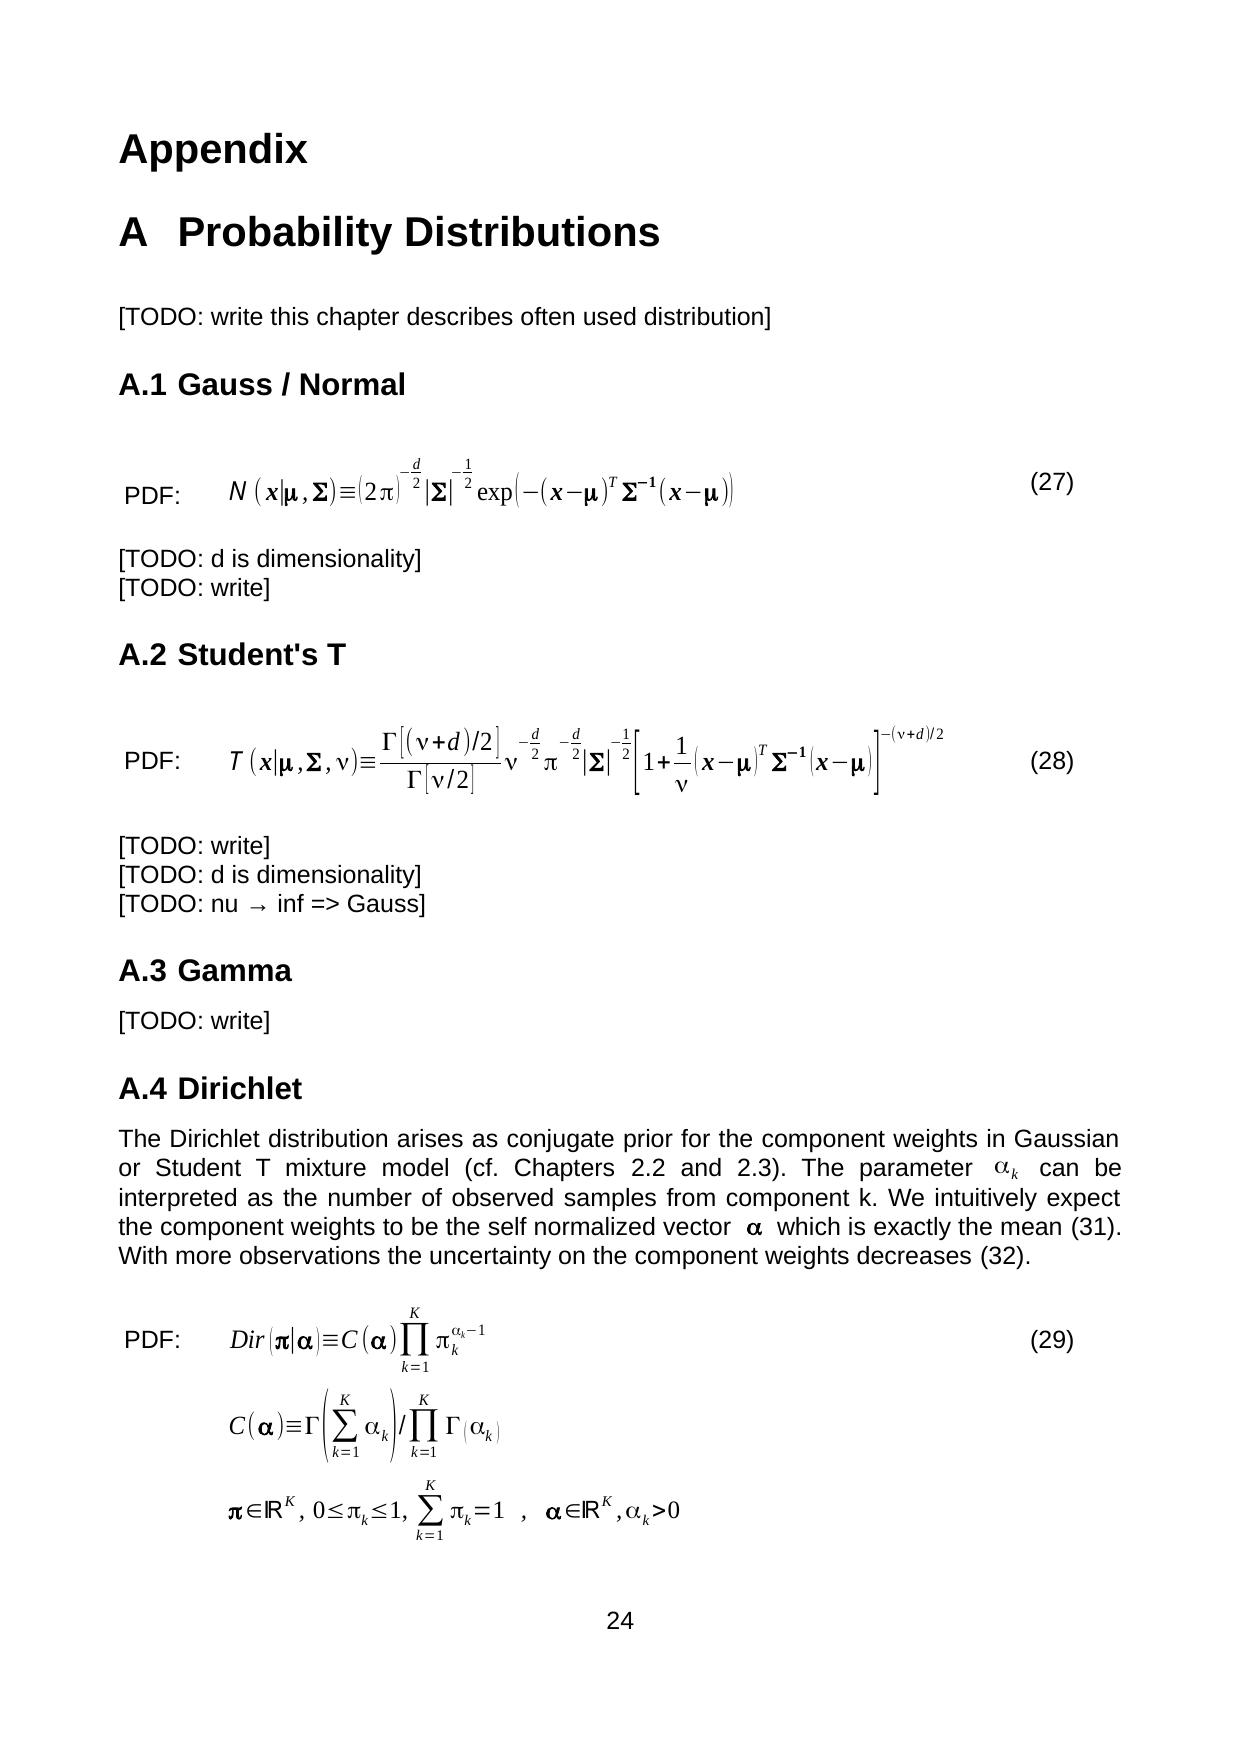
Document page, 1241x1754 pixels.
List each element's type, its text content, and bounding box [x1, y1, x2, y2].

text [TODO: write this chapter describes often used distribution] [118, 302, 1122, 331]
table_header PDF: [118, 1298, 217, 1381]
table_cell [217, 1471, 1024, 1550]
text [TODO: d is dimensionality] [118, 860, 1122, 889]
table_header (27) [1024, 449, 1123, 515]
table_cell [118, 1381, 217, 1471]
title Gauss / Normal [118, 366, 1122, 402]
text [TODO: write] [118, 1006, 1122, 1035]
title Probability Distributions [118, 208, 1122, 256]
title Gamma [118, 952, 1122, 988]
text [TODO: write] [118, 573, 1122, 601]
table_header (28) [1024, 719, 1123, 803]
text [TODO: write] [118, 831, 1122, 860]
table_header PDF: [118, 449, 217, 515]
table_cell [118, 1471, 217, 1550]
table_header (29) [1024, 1298, 1123, 1381]
table_header [217, 719, 1024, 803]
table_cell [1024, 1471, 1123, 1550]
table_header [217, 449, 1024, 515]
table_cell [217, 1381, 1024, 1471]
text [TODO: nu → inf => Gauss] [118, 889, 1122, 918]
title Dirichlet [118, 1070, 1122, 1106]
title Student's T [118, 636, 1122, 672]
table_header PDF: [118, 719, 217, 803]
table_cell [1024, 1381, 1123, 1471]
table_header [217, 1298, 1024, 1381]
text The Dirichlet distribution arises as conjugate prior for the component weights in Gaussian or Student T mixture model (cf. Chapters 2.2 and 2.3). The parameter can be interpreted as the number of observed samples from component k. We intuitively expect the component weights to be the self normalized vector which is exactly the mean (31). With more observations the uncertainty on the component weights decreases (32). [118, 1124, 1122, 1269]
text [TODO: d is dimensionality] [118, 544, 1122, 573]
